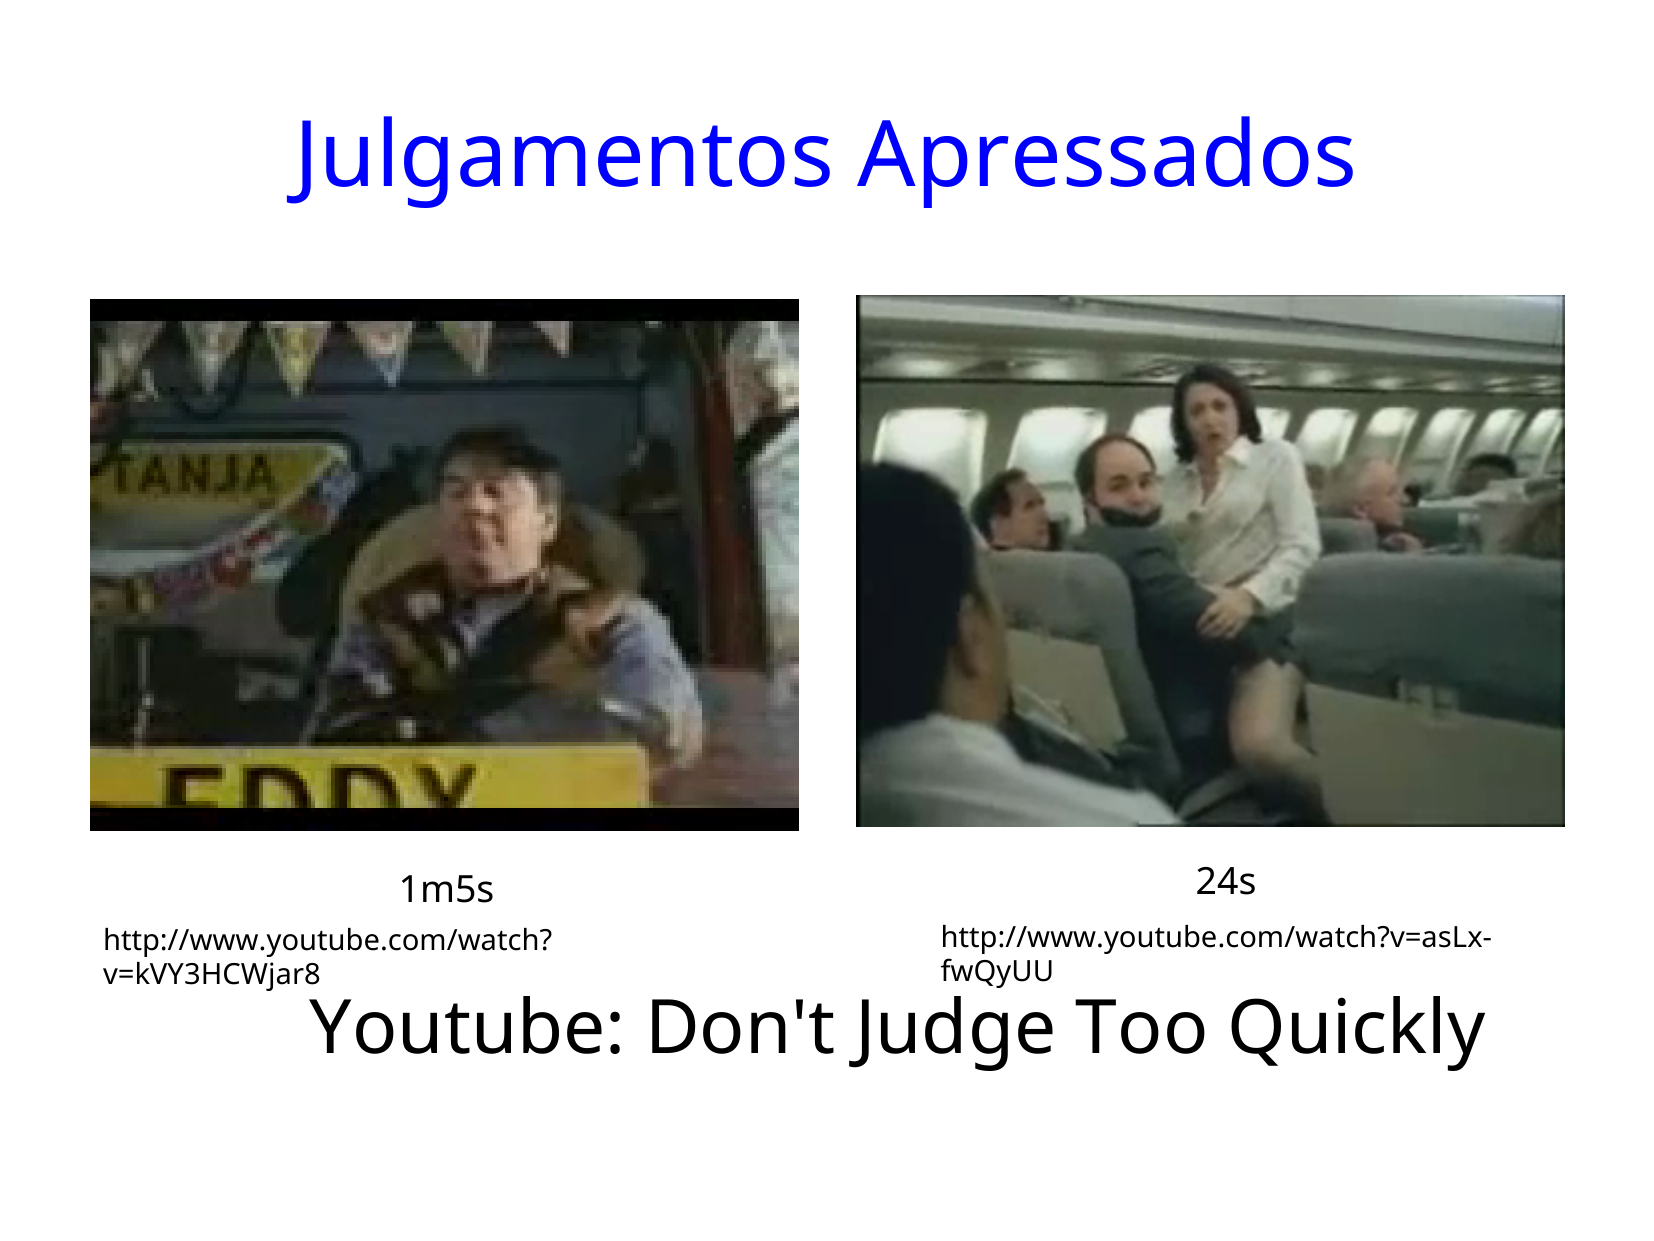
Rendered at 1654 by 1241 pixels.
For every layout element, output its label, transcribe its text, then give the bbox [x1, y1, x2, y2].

text_box http://www.youtube.com/watch?v=asLx-fwQyUU [925, 911, 1607, 969]
picture [856, 295, 1565, 827]
text_box 24s [1180, 851, 1266, 910]
text_box Youtube: Don't Judge Too Quickly [295, 974, 1439, 1077]
text_box 1m5s [383, 858, 500, 915]
title Julgamentos Apressados [82, 49, 1571, 257]
picture [90, 299, 799, 831]
text_box http://www.youtube.com/watch?v=kVY3HCWjar8 [88, 915, 780, 973]
